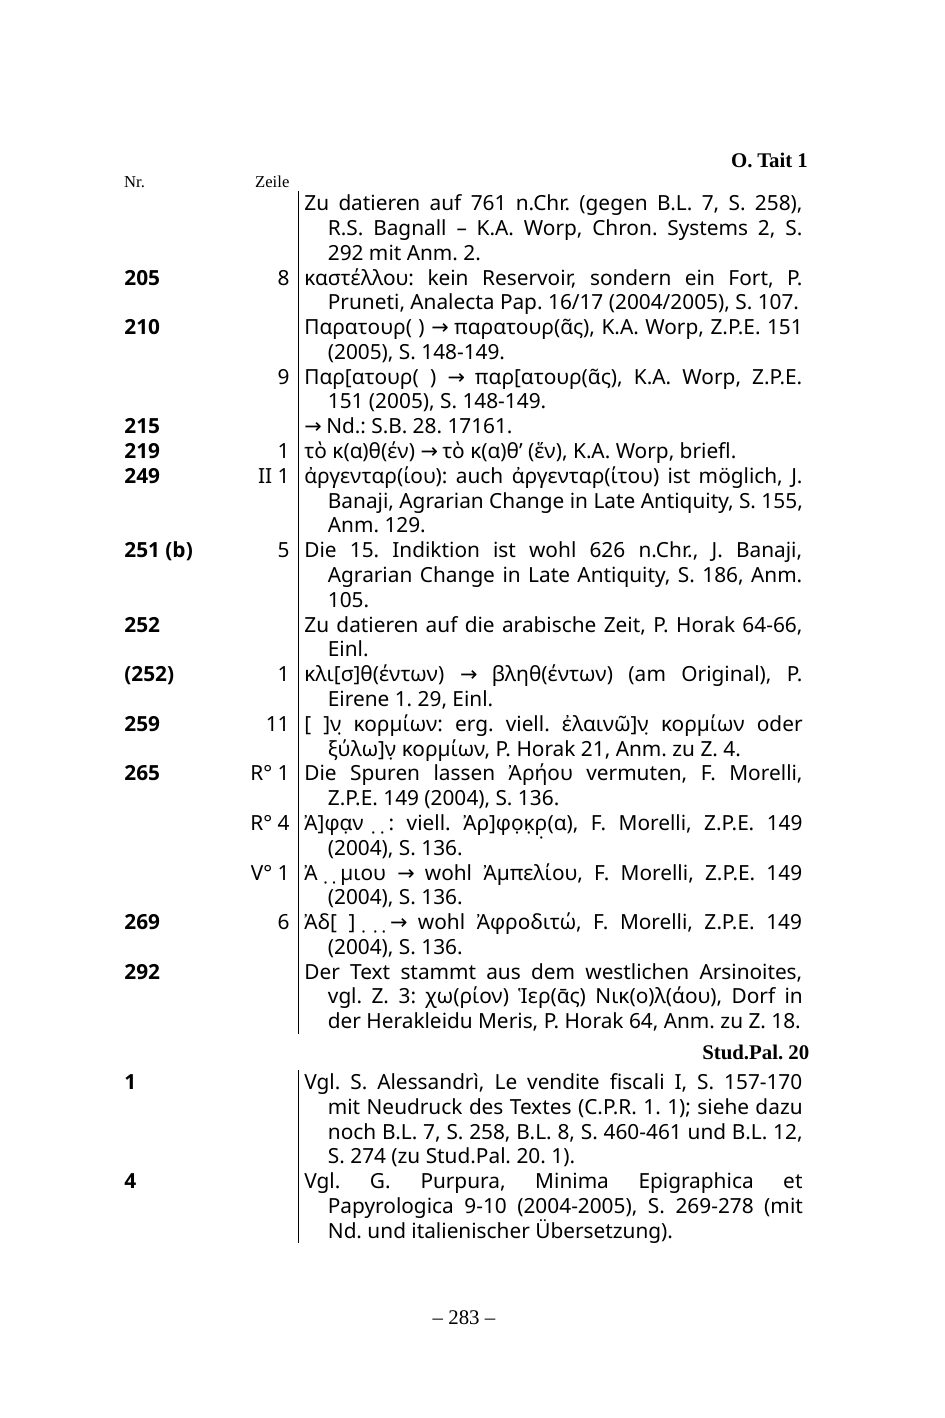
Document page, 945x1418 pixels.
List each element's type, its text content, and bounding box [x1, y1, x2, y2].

table_cell ἀργενταρ(ίου): auch ἀργενταρ(ίτου) ist möglich, J. Banaji, Agrarian Change in Late Antiquity, S. 155, Anm. 129. [299, 464, 809, 538]
subtitle Stud.Pal. 20 [118, 1040, 809, 1064]
table_cell 265 [118, 761, 207, 811]
table_cell [207, 315, 298, 364]
table_cell 9 [207, 364, 298, 414]
table_cell 1 [207, 662, 298, 711]
table_cell 1 [207, 439, 298, 463]
table_cell V° 1 [207, 860, 298, 910]
table_cell 6 [207, 910, 298, 959]
table_cell 210 [118, 315, 207, 364]
table_cell 251 (b) [118, 538, 207, 612]
table_cell Ἀ]φα̣ν ̣ ̣: viell. Ἀρ]φο̣κ̣ρ̣(α), F. Morelli, Z.P.E. 149 (2004), S. 136. [299, 811, 809, 860]
table_cell [118, 860, 207, 910]
table_header 1 [118, 1070, 298, 1169]
table_cell Zu datieren auf 761 n.Chr. (gegen B.L. 7, S. 258), R.S. Bagnall – K.A. Worp, Chron. Systems 2, S. 292 mit Anm. 2. [299, 191, 809, 265]
table_cell Der Text stammt aus dem westlichen Arsinoites, vgl. Z. 3: χω(ρίον) Ἱερ(ᾱς) Νικ(ο)λ(άου), Dorf in der Herakleidu Meris, P. Horak 64, Anm. zu Z. 18. [299, 959, 809, 1034]
table_cell (252) [118, 662, 207, 711]
table_cell II 1 [207, 464, 298, 538]
table_cell [118, 191, 298, 265]
table_cell 259 [118, 711, 207, 761]
table_cell 249 [118, 464, 207, 538]
table_cell κλι[σ]θ(έντων) → βληθ(έντων) (am Original), P. Eirene 1. 29, Einl. [299, 662, 809, 711]
table_cell 205 [118, 265, 207, 315]
table_header Vgl. S. Alessandrì, Le vendite fiscali I, S. 157-170 mit Neudruck des Textes (C.P.R. 1. 1); siehe dazu noch B.L. 7, S. 258, B.L. 8, S. 460-461 und B.L. 12, S. 274 (zu Stud.Pal. 20. 1). [299, 1070, 809, 1169]
table_cell Παρατουρ( ) → παρατουρ(ᾶς), K.A. Worp, Z.P.E. 151 (2005), S. 148-149. [299, 315, 809, 364]
table_cell Παρ[ατουρ( ) → παρ[ατουρ(ᾶς), K.A. Worp, Z.P.E. 151 (2005), S. 148-149. [299, 364, 809, 414]
table_cell 11 [207, 711, 298, 761]
table_cell 269 [118, 910, 207, 959]
table_cell [118, 364, 207, 414]
table_cell 252 [118, 612, 298, 662]
table_cell Die 15. Indiktion ist wohl 626 n.Chr., J. Banaji, Agrarian Change in Late Antiquity, S. 186, Anm. 105. [299, 538, 809, 612]
table_cell Zu datieren auf die arabische Zeit, P. Horak 64-66, Einl. [299, 612, 809, 662]
table_cell 8 [207, 265, 298, 315]
table_cell 4 [118, 1169, 298, 1243]
table_cell 5 [207, 538, 298, 612]
table_cell 292 [118, 959, 298, 1034]
table_cell R° 4 [207, 811, 298, 860]
table_cell Die Spuren lassen Ἀρήου vermuten, F. Morelli, Z.P.E. 149 (2004), S. 136. [299, 761, 809, 811]
table_cell τὸ κ(α)θ(έν) → τὸ κ(α)θ’ (ἕν), K.A. Worp, briefl. [299, 439, 809, 463]
table_cell 215 [118, 414, 298, 439]
table_cell [ ]ν̣ κορμίων: erg. viell. ἐλαινῶ]ν̣ κορμίων oder ξύλω]ν̣ κορμίων, P. Horak 21, Anm. zu Z. 4. [299, 711, 809, 761]
table_cell καστέλλου: kein Reservoir, sondern ein Fort, P. Pruneti, Analecta Pap. 16/17 (2004/2005), S. 107. [299, 265, 809, 315]
table_cell Vgl. G. Purpura, Minima Epigraphica et Papyrologica 9-10 (2004-2005), S. 269-278 (mit Nd. und italienischer Übersetzung). [299, 1169, 809, 1243]
table_cell Ἀδ[ ] ̣ ̣ ̣→ wohl Ἀφροδιτώ, F. Morelli, Z.P.E. 149 (2004), S. 136. [299, 910, 809, 959]
table_cell 219 [118, 439, 207, 463]
table_cell [118, 811, 207, 860]
table_cell → Nd.: S.B. 28. 17161. [299, 414, 809, 439]
table_cell R° 1 [207, 761, 298, 811]
table_cell Ἀ ̣ ̣μιου → wohl Ἀμπελίου, F. Morelli, Z.P.E. 149 (2004), S. 136. [299, 860, 809, 910]
